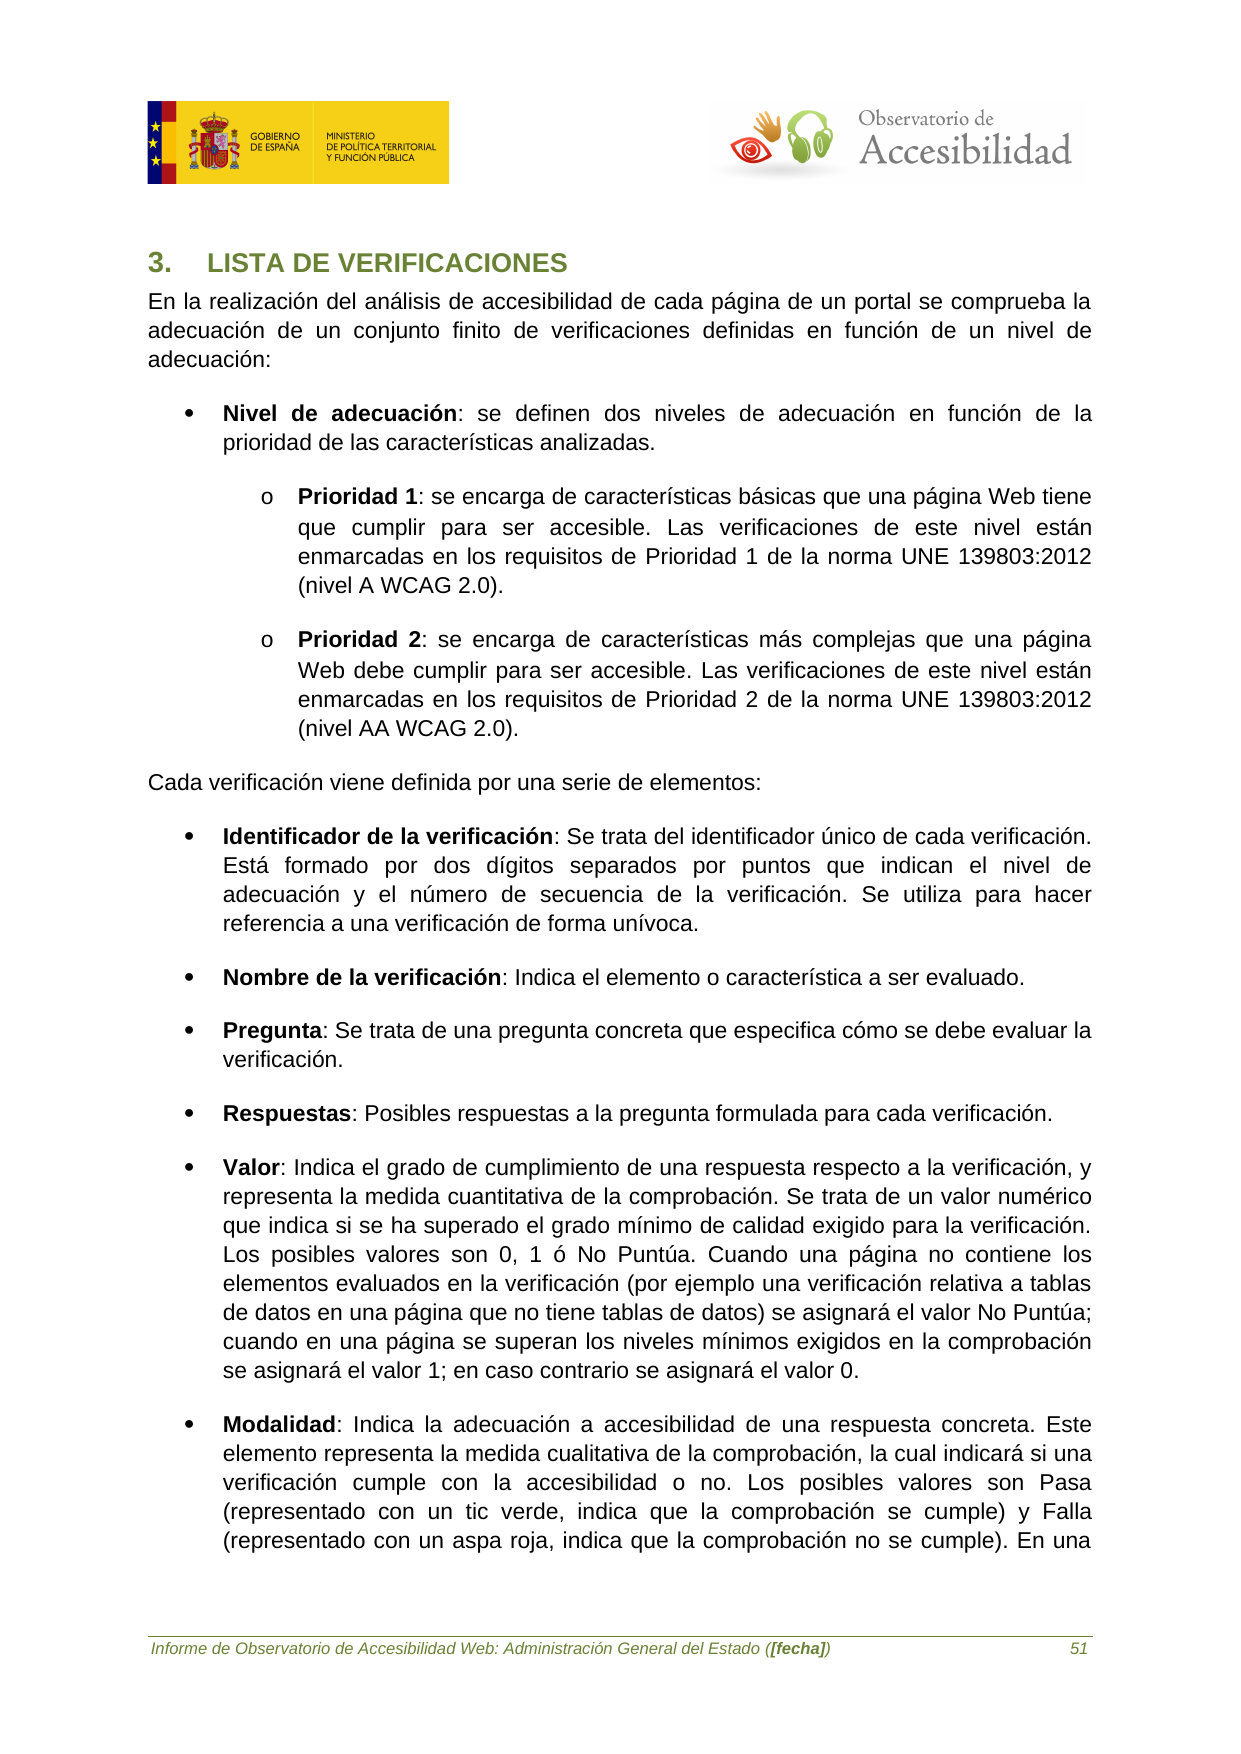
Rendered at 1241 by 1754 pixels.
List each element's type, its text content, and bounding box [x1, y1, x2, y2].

list Respuestas: Posibles respuestas a la pregunta formulada para cada verificación. [185, 1100, 1092, 1127]
list Valor: Indica el grado de cumplimiento de una respuesta respecto a la verificación, y representa la medida cuantitativa de la comprobación. Se trata de un valor numérico que indica si se ha superado el grado mínimo de calidad exigido para la verificación. Los posibles valores son 0, 1 ó No Puntúa. Cuando una página no contiene los elementos evaluados en la verificación (por ejemplo una verificación relativa a tablas de datos en una página que no tiene tablas de datos) se asignará el valor No Puntúa; cuando en una página se superan los niveles mínimos exigidos en la comprobación se asignará el valor 1; en caso contrario se asignará el valor 0. [185, 1154, 1092, 1383]
text En la realización del análisis de accesibilidad de cada página de un portal se comprueba la adecuación de un conjunto finito de verificaciones definidas en función de un nivel de adecuación: [148, 288, 1092, 372]
list Nombre de la verificación: Indica el elemento o característica a ser evaluado. [185, 963, 1092, 990]
list Pregunta: Se trata de una pregunta concreta que especifica cómo se debe evaluar la verificación. [185, 1017, 1092, 1073]
subtitle Lista de verificaciones [148, 245, 1092, 278]
picture [710, 101, 1086, 184]
list Identificador de la verificación: Se trata del identificador único de cada verificación. Está formado por dos dígitos separados por puntos que indican el nivel de adecuación y el número de secuencia de la verificación. Se utiliza para hacer referencia a una verificación de forma unívoca. [185, 823, 1092, 936]
list Modalidad: Indica la adecuación a accesibilidad de una respuesta concreta. Este elemento representa la medida cualitativa de la comprobación, la cual indicará si una verificación cumple con la accesibilidad o no. Los posibles valores son Pasa (representado con un tic verde, indica que la comprobación se cumple) y Falla (representado con un aspa roja, indica que la comprobación no se cumple). En una [185, 1411, 1092, 1553]
picture [147, 101, 450, 184]
list Prioridad 1: se encarga de características básicas que una página Web tiene que cumplir para ser accesible. Las verificaciones de este nivel están enmarcadas en los requisitos de Prioridad 1 de la norma UNE 139803:2012 (nivel A WCAG 2.0). [260, 483, 1092, 598]
text Cada verificación viene definida por una serie de elementos: [148, 769, 1092, 795]
list Prioridad 2: se encarga de características más complejas que una página Web debe cumplir para ser accesible. Las verificaciones de este nivel están enmarcadas en los requisitos de Prioridad 2 de la norma UNE 139803:2012 (nivel AA WCAG 2.0). [260, 626, 1092, 741]
list Nivel de adecuación: se definen dos niveles de adecuación en función de la prioridad de las características analizadas. [185, 400, 1092, 455]
